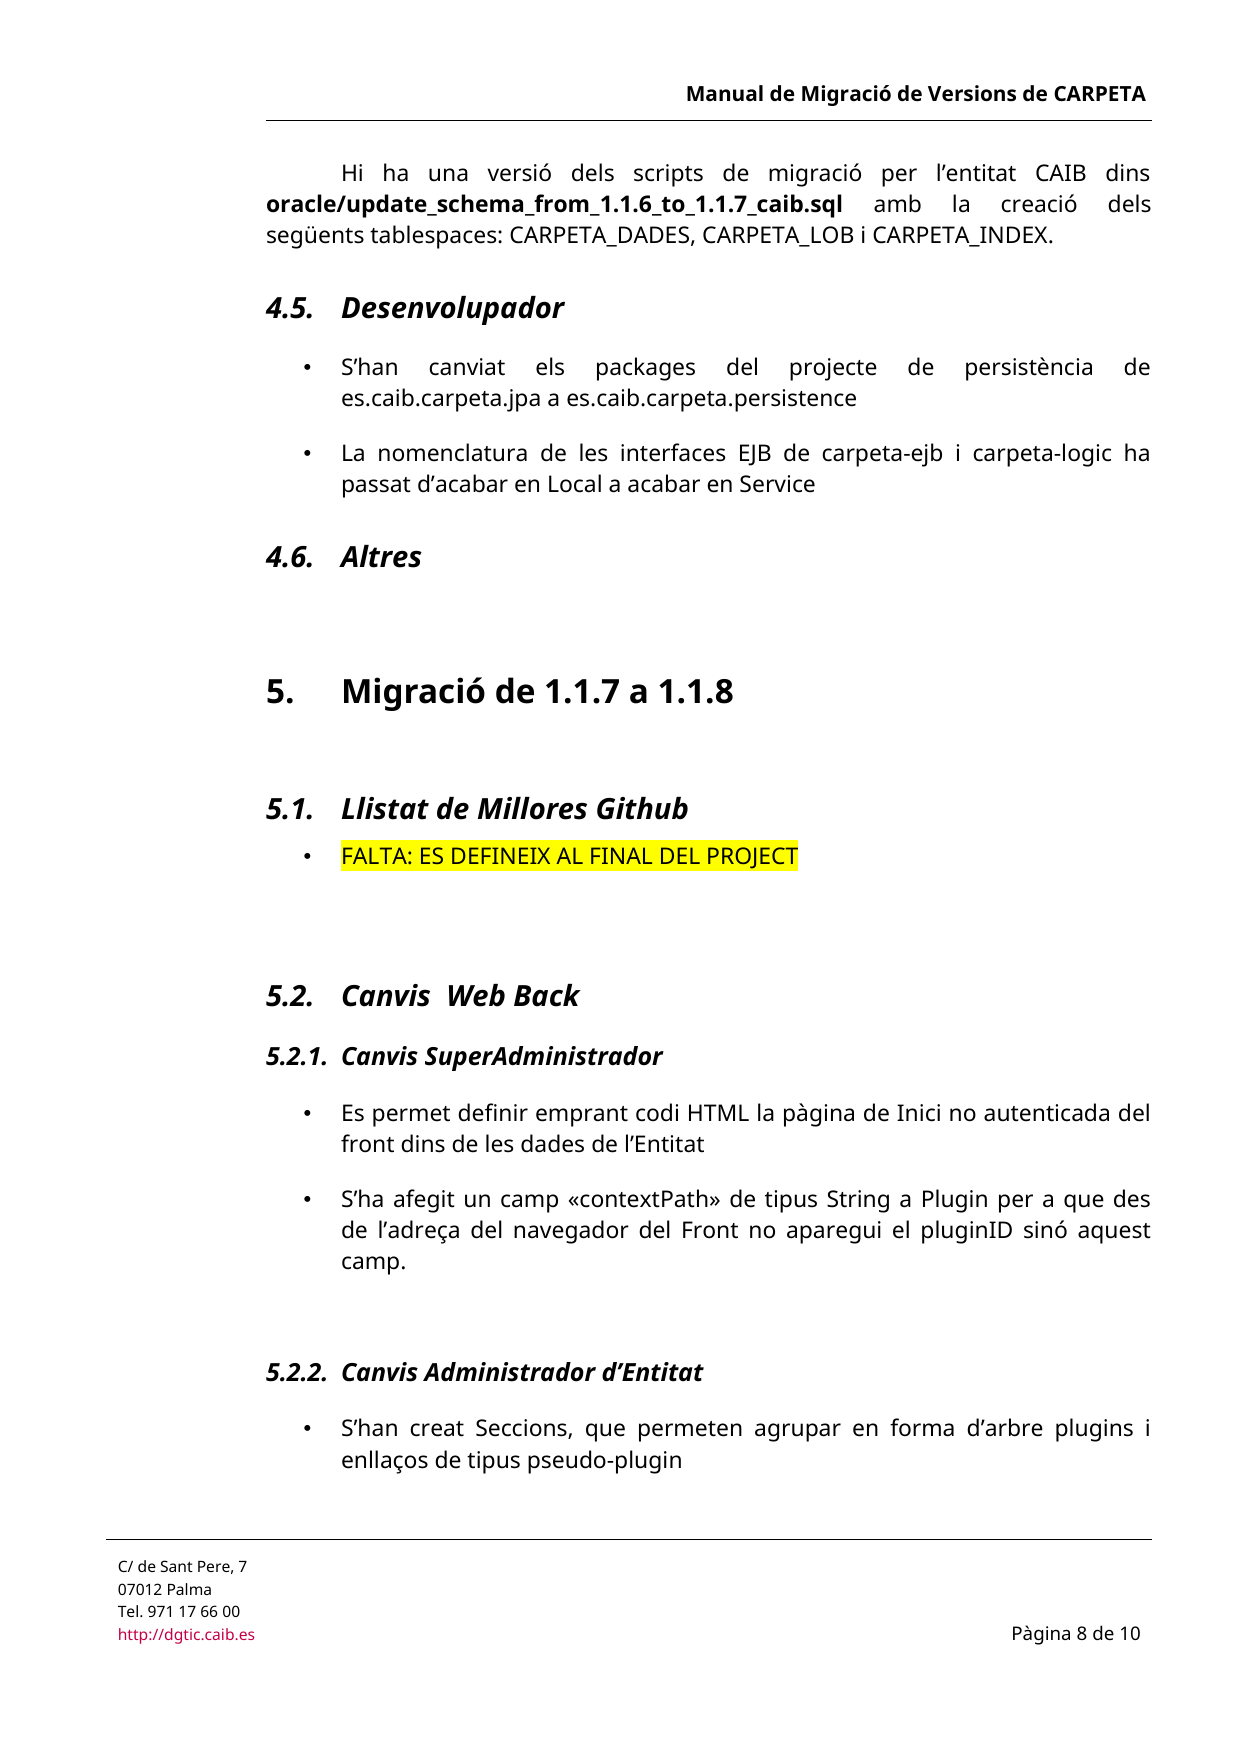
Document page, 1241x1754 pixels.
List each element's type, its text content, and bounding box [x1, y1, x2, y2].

list S’han canviat els packages del projecte de persistència de es.caib.carpeta.jpa a es.caib.carpeta.persistence [303, 351, 1152, 413]
subtitle Desenvolupador [266, 287, 1152, 327]
subtitle Canvis SuperAdministrador [266, 1039, 1152, 1073]
subtitle Llistat de Millores Github [266, 788, 1152, 828]
subtitle Canvis Web Back [266, 975, 1152, 1015]
subtitle Altres [266, 536, 1152, 576]
list S’han creat Seccions, que permeten agrupar en forma d’arbre plugins i enllaços de tipus pseudo-plugin [303, 1412, 1152, 1475]
subtitle Canvis Administrador d’Entitat [266, 1355, 1152, 1389]
list S’ha afegit un camp «contextPath» de tipus String a Plugin per a que des de l’adreça del navegador del Front no aparegui el pluginID sinó aquest camp. [303, 1183, 1152, 1276]
subtitle Migració de 1.1.7 a 1.1.8 [266, 668, 1152, 714]
list Hi ha una versió dels scripts de migració per l’entitat CAIB dins oracle/update_schema_from_1.1.6_to_1.1.7_caib.sql amb la creació dels següents tablespaces: CARPETA_DADES, CARPETA_LOB i CARPETA_INDEX. [266, 156, 1152, 250]
list FALTA: ES DEFINEIX AL FINAL DEL PROJECT [303, 840, 1152, 871]
list La nomenclatura de les interfaces EJB de carpeta-ejb i carpeta-logic ha passat d’acabar en Local a acabar en Service [303, 437, 1152, 499]
list Es permet definir emprant codi HTML la pàgina de Inici no autenticada del front dins de les dades de l’Entitat [303, 1097, 1152, 1159]
